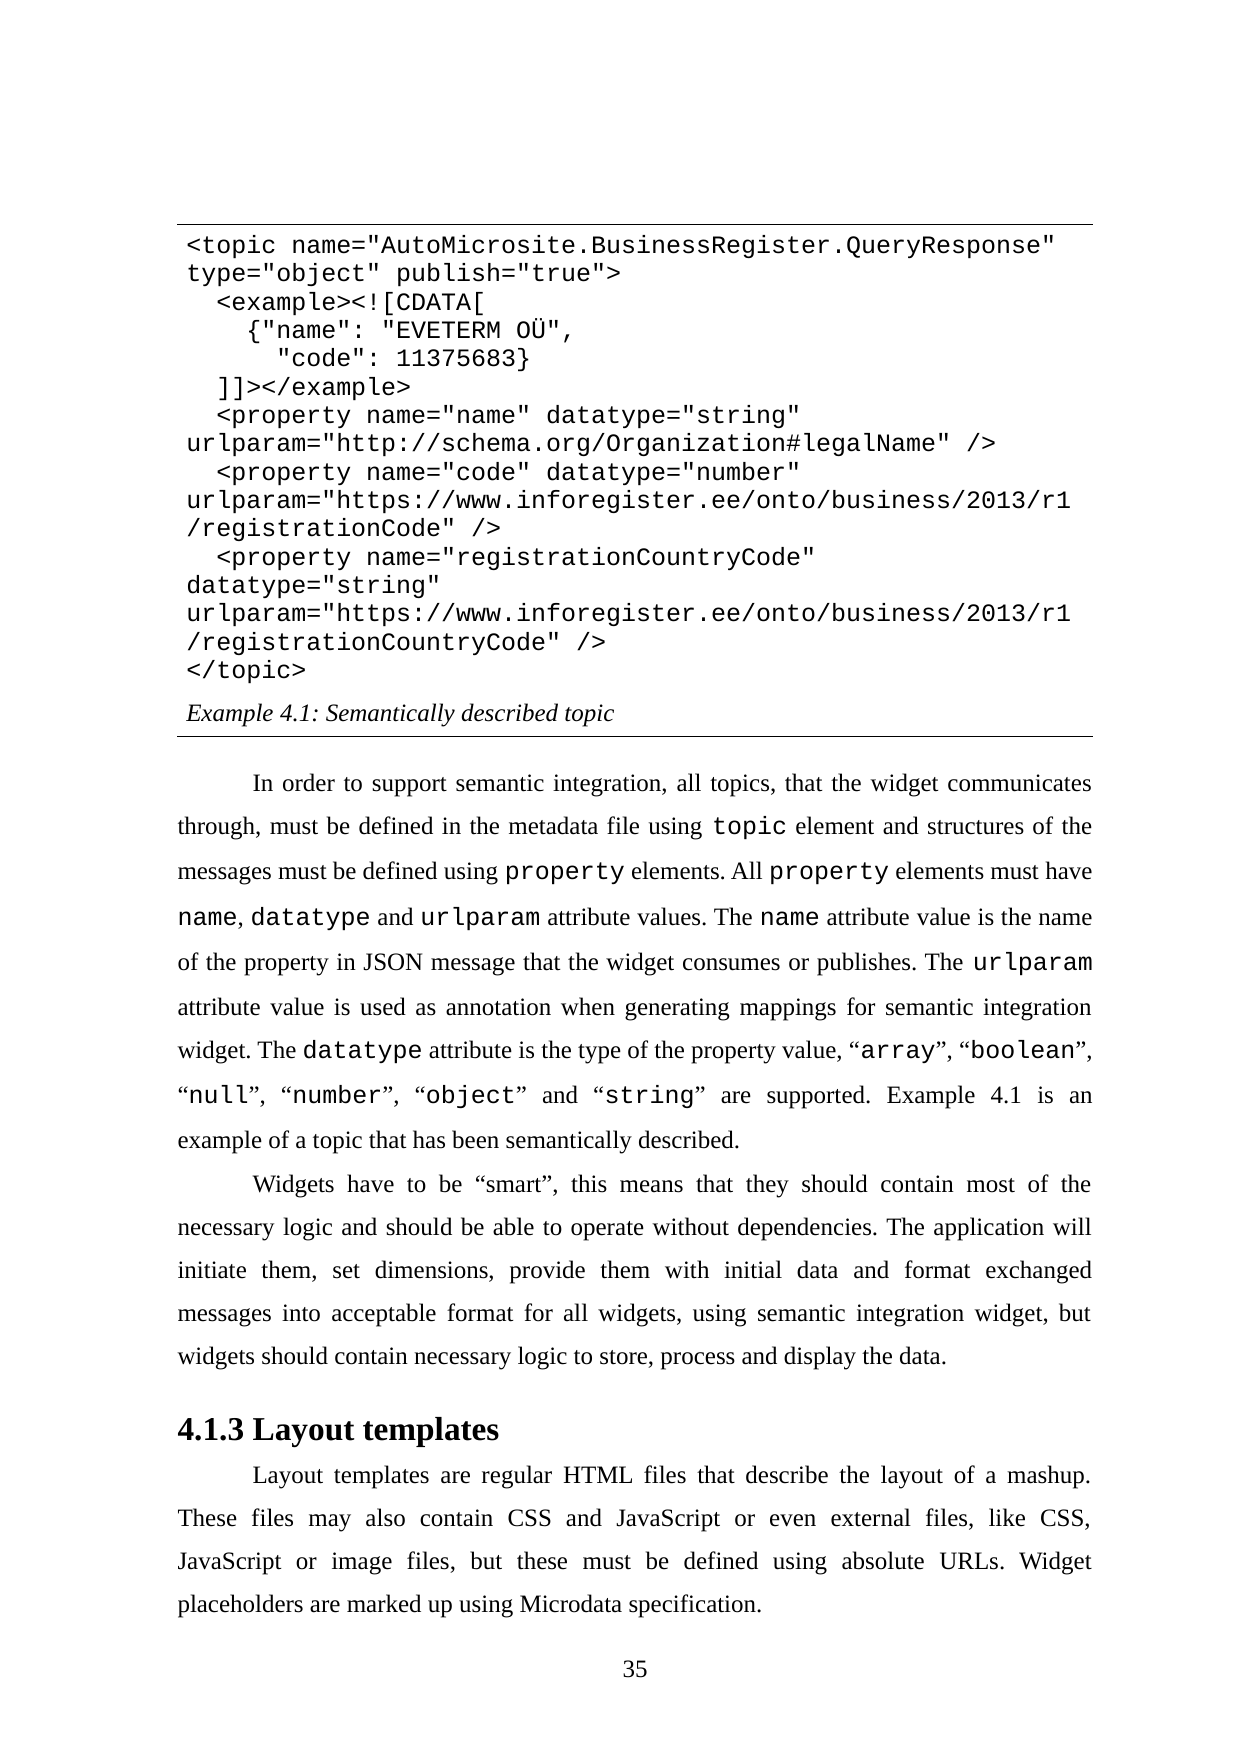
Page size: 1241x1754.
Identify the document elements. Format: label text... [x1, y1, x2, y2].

text [177, 225, 1093, 736]
subtitle Layout templates [177, 1409, 1093, 1448]
text "code": 11375683} [186, 346, 1084, 374]
text ]]></example> [186, 374, 1084, 402]
text Layout templates are regular HTML files that describe the layout of a mashup. These files may also contain CSS and JavaScript or even external files, like CSS, JavaScript or image files, but these must be defined using absolute URLs. Widget placeholders are marked up using Microdata specification. [177, 1460, 1093, 1618]
text Example 4.1: Semantically described topic [186, 698, 1084, 727]
text <example><![CDATA[ [186, 289, 1084, 317]
text <property name="code" datatype="number" urlparam="https://www.inforegister.ee/onto/business/2013/r1/registrationCode" /> [186, 459, 1084, 544]
text {"name": "EVETERM OÜ", [186, 317, 1084, 346]
text In order to support semantic integration, all topics, that the widget communicates through, must be defined in the metadata file using topic element and structures of the messages must be defined using property elements. All property elements must have name, datatype and urlparam attribute values. The name attribute value is the name of the property in JSON message that the widget consumes or publishes. The urlparam attribute value is used as annotation when generating mappings for semantic integration widget. The datatype attribute is the type of the property value, “array”, “boolean”, “null”, “number”, “object” and “string” are supported. Example 4.1 is an example of a topic that has been semantically described. [177, 737, 1093, 1154]
text <property name="name" datatype="string" urlparam="http://schema.org/Organization#legalName" /> [186, 402, 1084, 459]
text Widgets have to be “smart”, this means that they should contain most of the necessary logic and should be able to operate without dependencies. The application will initiate them, set dimensions, provide them with initial data and format exchanged messages into acceptable format for all widgets, using semantic integration widget, but widgets should contain necessary logic to store, process and display the data. [177, 1169, 1093, 1370]
text [177, 206, 1093, 224]
text <topic name="AutoMicrosite.BusinessRegister.QueryResponse" type="object" publish="true"> [186, 232, 1084, 289]
text </topic> [186, 657, 1084, 686]
text <property name="registrationCountryCode" datatype="string" urlparam="https://www.inforegister.ee/onto/business/2013/r1/registrationCountryCode" /> [186, 544, 1084, 657]
